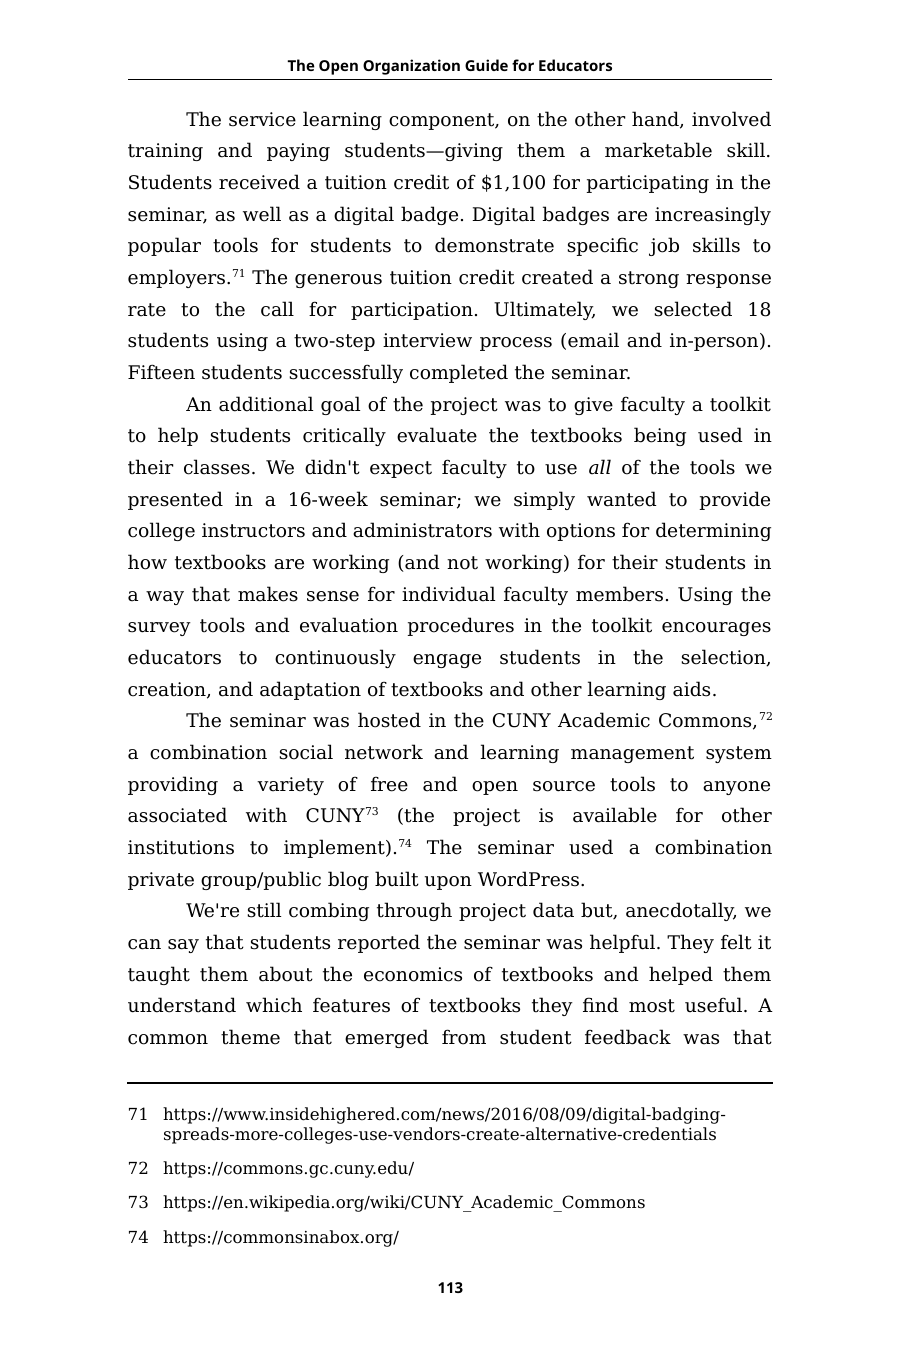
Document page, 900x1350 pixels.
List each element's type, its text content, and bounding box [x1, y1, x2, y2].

text An additional goal of the project was to give faculty a toolkit to help students critically evaluate the textbooks being used in their classes. We didn't expect faculty to use all of the tools we presented in a 16-week seminar; we simply wanted to provide college instructors and administrators with options for determining how textbooks are working (and not working) for their students in a way that makes sense for individual faculty members. Using the survey tools and evaluation procedures in the toolkit encourages educators to continuously engage students in the selection, creation, and adaptation of textbooks and other learning aids. [127, 394, 772, 701]
text https://commonsinabox.org/ [127, 1228, 772, 1247]
text https://www.insidehighered.com/news/2016/08/09/digital-badging-spreads-more-colleges-use-vendors-create-alternative-credentials [127, 1105, 772, 1144]
text The service learning component, on the other hand, involved training and paying students—giving them a marketable skill. Students received a tuition credit of $1,100 for participating in the seminar, as well as a digital badge. Digital badges are increasingly popular tools for students to demonstrate specific job skills to employers. The generous tuition credit created a strong response rate to the call for participation. Ultimately, we selected 18 students using a two-step interview process (email and in-person). Fifteen students successfully completed the seminar. [127, 109, 772, 384]
text https://commons.gc.cuny.edu/ [127, 1159, 772, 1178]
text The seminar was hosted in the CUNY Academic Commons, a combination social network and learning management system providing a variety of free and open source tools to anyone associated with CUNY (the project is available for other institutions to implement). The seminar used a combination private group/public blog built upon WordPress. [127, 710, 772, 891]
text https://en.wikipedia.org/wiki/CUNY_Academic_Commons [127, 1193, 772, 1213]
text We're still combing through project data but, anecdotally, we can say that students reported the seminar was helpful. They felt it taught them about the economics of textbooks and helped them understand which features of textbooks they find most useful. A common theme that emerged from student feedback was that [127, 900, 772, 1049]
